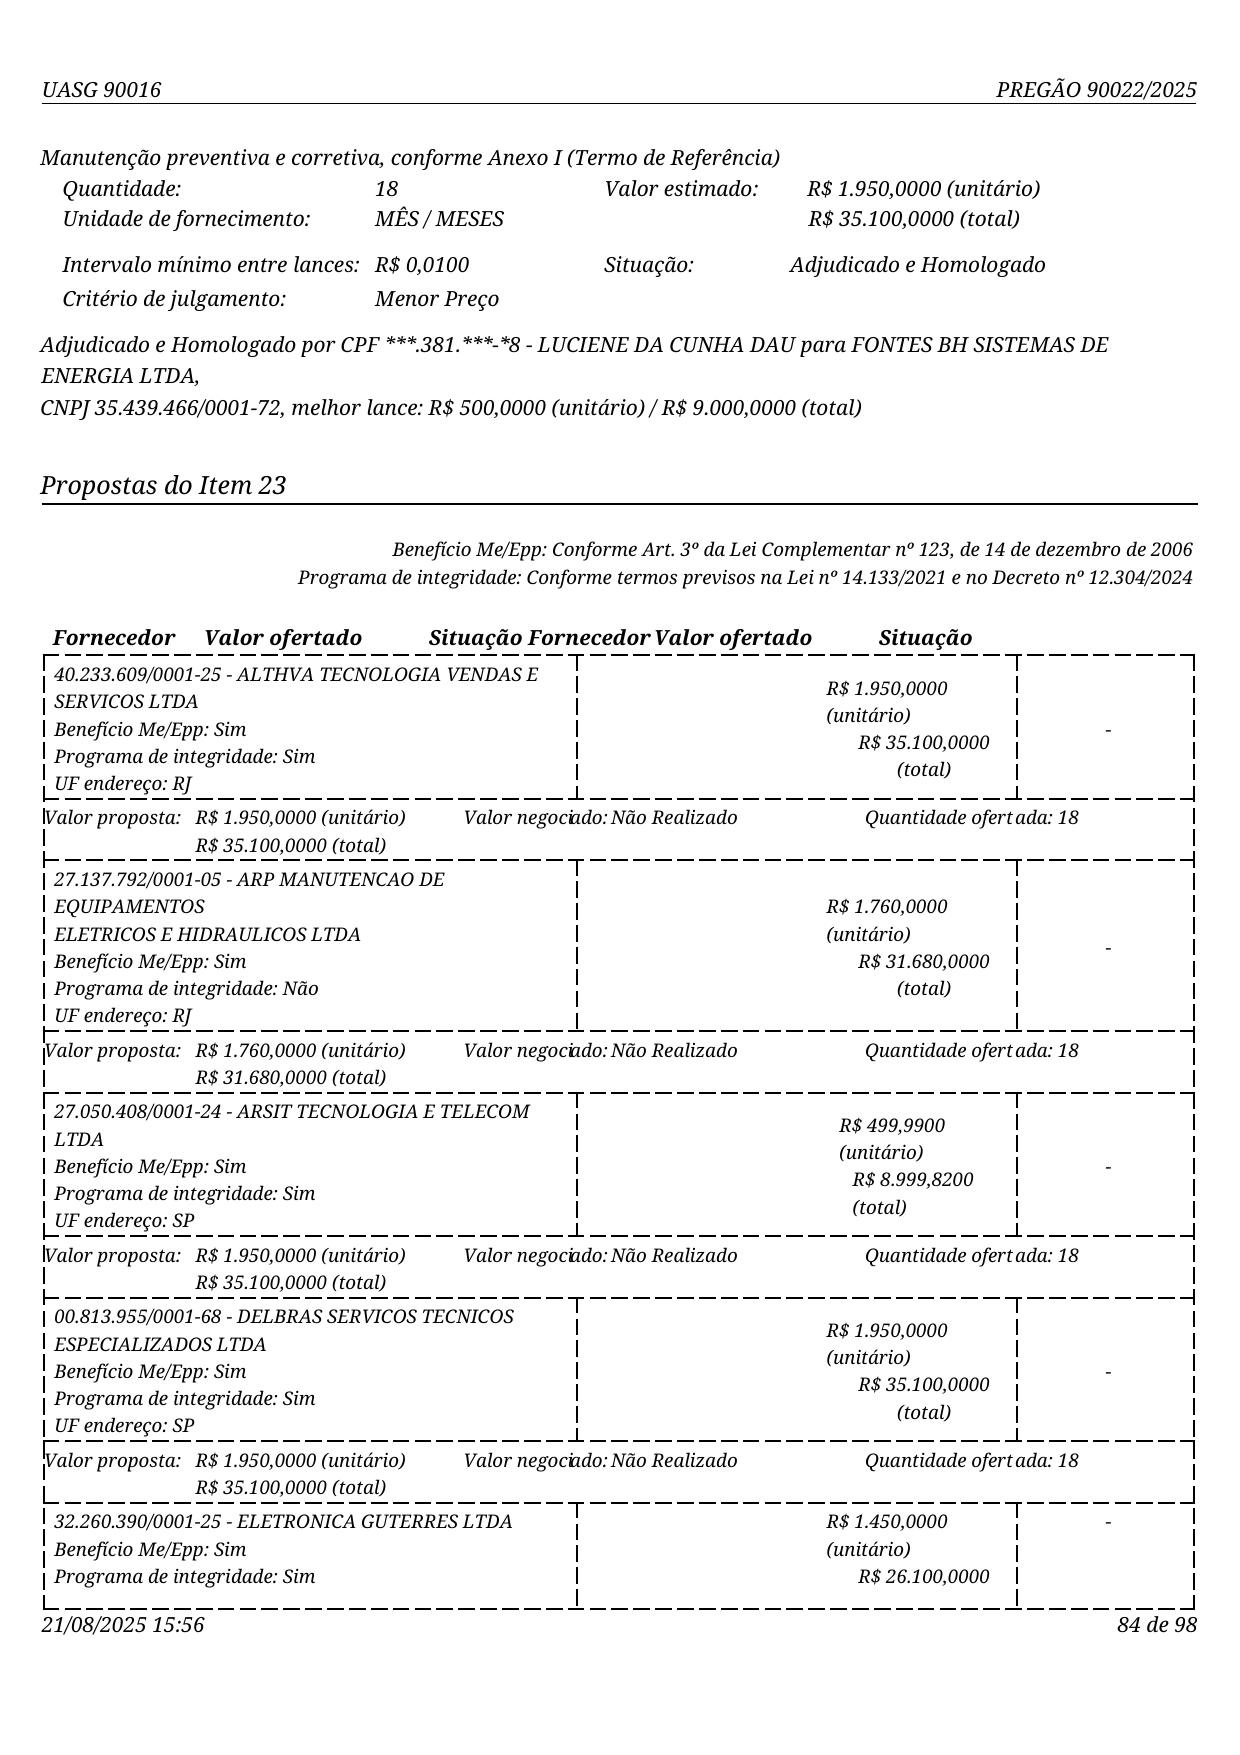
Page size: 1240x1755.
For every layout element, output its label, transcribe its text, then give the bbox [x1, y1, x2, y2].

table_cell ado: Não Realizado [577, 1440, 826, 1502]
table_cell R$ 0,0100 [375, 251, 604, 284]
text Programa de integridade: Conforme termos previsos na Lei nº 14.133/2021 e no Decreto nº 12.304/2024 [42, 564, 1195, 590]
table_cell [577, 1092, 826, 1235]
text Propostas do Item 23 [40, 468, 1200, 502]
table_header 40.233.609/0001-25 - ALTHVA TECNOLOGIA VENDAS E SERVICOS LTDA Benefício Me/Epp: Sim Programa de integridade: Sim UF endereço: RJ [44, 654, 577, 798]
table_cell Valor proposta: R$ 1.950,0000 (unitário) Valor negoci R$ 35.100,0000 (total) [44, 1440, 577, 1502]
table_cell 27.137.792/0001-05 - ARP MANUTENCAO DE EQUIPAMENTOS ELETRICOS E HIDRAULICOS LTDA Benefício Me/Epp: Sim Programa de integridade: Não UF endereço: RJ [44, 859, 577, 1030]
table_cell [1017, 1502, 1101, 1608]
table_cell Quantidade ofert [826, 1235, 1017, 1297]
table_cell ada: 18 [1017, 1235, 1101, 1297]
table_cell [1017, 859, 1101, 1030]
table_cell 32.260.390/0001-25 - ELETRONICA GUTERRES LTDA Benefício Me/Epp: Sim Programa de integridade: Sim [44, 1502, 577, 1608]
table_cell MÊS / MESES [375, 204, 604, 251]
table_cell - [1101, 859, 1194, 1030]
table_header [577, 654, 826, 798]
table_cell R$ 35.100,0000 (total) [788, 204, 1048, 251]
table_cell Adjudicado e Homologado [788, 251, 1048, 284]
table_cell R$ 1.760,0000 (unitário) R$ 31.680,0000 (total) [826, 859, 1017, 1030]
table_cell ado: Não Realizado [577, 1235, 826, 1297]
table_cell ado: Não Realizado [577, 798, 826, 859]
text Manutenção preventiva e corretiva, conforme Anexo I (Termo de Referência) [40, 143, 1200, 171]
table_cell [577, 859, 826, 1030]
table_cell [604, 204, 787, 251]
table_cell Situação: [604, 251, 787, 284]
table_cell ada: 18 [1017, 1030, 1101, 1092]
table_cell Quantidade ofert [826, 1030, 1017, 1092]
table_cell ada: 18 [1017, 798, 1101, 859]
table_cell [1101, 1440, 1194, 1502]
table_cell [1017, 1092, 1101, 1235]
table_cell [1101, 1030, 1194, 1092]
text Adjudicado e Homologado por CPF ***.381.***-*8 - LUCIENE DA CUNHA DAU para FONTES BH SISTEMAS DE ENERGIA LTDA, [40, 330, 1200, 390]
table_cell Unidade de fornecimento: [63, 204, 375, 251]
table_header 18 [375, 174, 604, 204]
text Benefício Me/Epp: Conforme Art. 3º da Lei Complementar nº 123, de 14 de dezembro de 2006 [42, 537, 1195, 562]
table_cell [1101, 798, 1194, 859]
table_header - [1101, 654, 1194, 798]
table_cell Intervalo mínimo entre lances: [63, 251, 375, 284]
table_header R$ 1.950,0000 (unitário) R$ 35.100,0000 (total) [826, 654, 1017, 798]
table_header [1017, 654, 1101, 798]
table_cell R$ 499,9900 (unitário) R$ 8.999,8200 (total) [826, 1092, 1017, 1235]
table_cell Valor proposta: R$ 1.760,0000 (unitário) Valor negoci R$ 31.680,0000 (total) [44, 1030, 577, 1092]
table_cell Critério de julgamento: [63, 284, 375, 330]
table_header R$ 1.950,0000 (unitário) [788, 174, 1048, 204]
table_cell [577, 1297, 826, 1440]
table_cell - [1101, 1092, 1194, 1235]
table_cell Valor proposta: R$ 1.950,0000 (unitário) Valor negoci R$ 35.100,0000 (total) [44, 798, 577, 859]
table_cell Menor Preço [375, 284, 604, 330]
table_cell - [1101, 1502, 1194, 1608]
table_cell ado: Não Realizado [577, 1030, 826, 1092]
table_header Valor estimado: [604, 174, 787, 204]
table_cell [1017, 1297, 1101, 1440]
table_cell [788, 284, 1048, 330]
table_cell R$ 1.450,0000 (unitário) R$ 26.100,0000 [826, 1502, 1017, 1608]
table_cell [1101, 1235, 1194, 1297]
table_cell Valor proposta: R$ 1.950,0000 (unitário) Valor negoci R$ 35.100,0000 (total) [44, 1235, 577, 1297]
table_cell Quantidade ofert [826, 798, 1017, 859]
table_cell ada: 18 [1017, 1440, 1101, 1502]
table_header Quantidade: [63, 174, 375, 204]
table_cell [577, 1502, 826, 1608]
table_cell - [1101, 1297, 1194, 1440]
table_cell R$ 1.950,0000 (unitário) R$ 35.100,0000 (total) [826, 1297, 1017, 1440]
table_cell 00.813.955/0001-68 - DELBRAS SERVICOS TECNICOS ESPECIALIZADOS LTDA Benefício Me/Epp: Sim Programa de integridade: Sim UF endereço: SP [44, 1297, 577, 1440]
table_cell Quantidade ofert [826, 1440, 1017, 1502]
table_cell 27.050.408/0001-24 - ARSIT TECNOLOGIA E TELECOM LTDA Benefício Me/Epp: Sim Programa de integridade: Sim UF endereço: SP [44, 1092, 577, 1235]
table_cell [604, 284, 787, 330]
text Fornecedor Valor ofertado Situação Fornecedor Valor ofertado Situação [53, 623, 1200, 652]
text CNPJ 35.439.466/0001-72, melhor lance: R$ 500,0000 (unitário) / R$ 9.000,0000 (total) [40, 393, 1200, 421]
